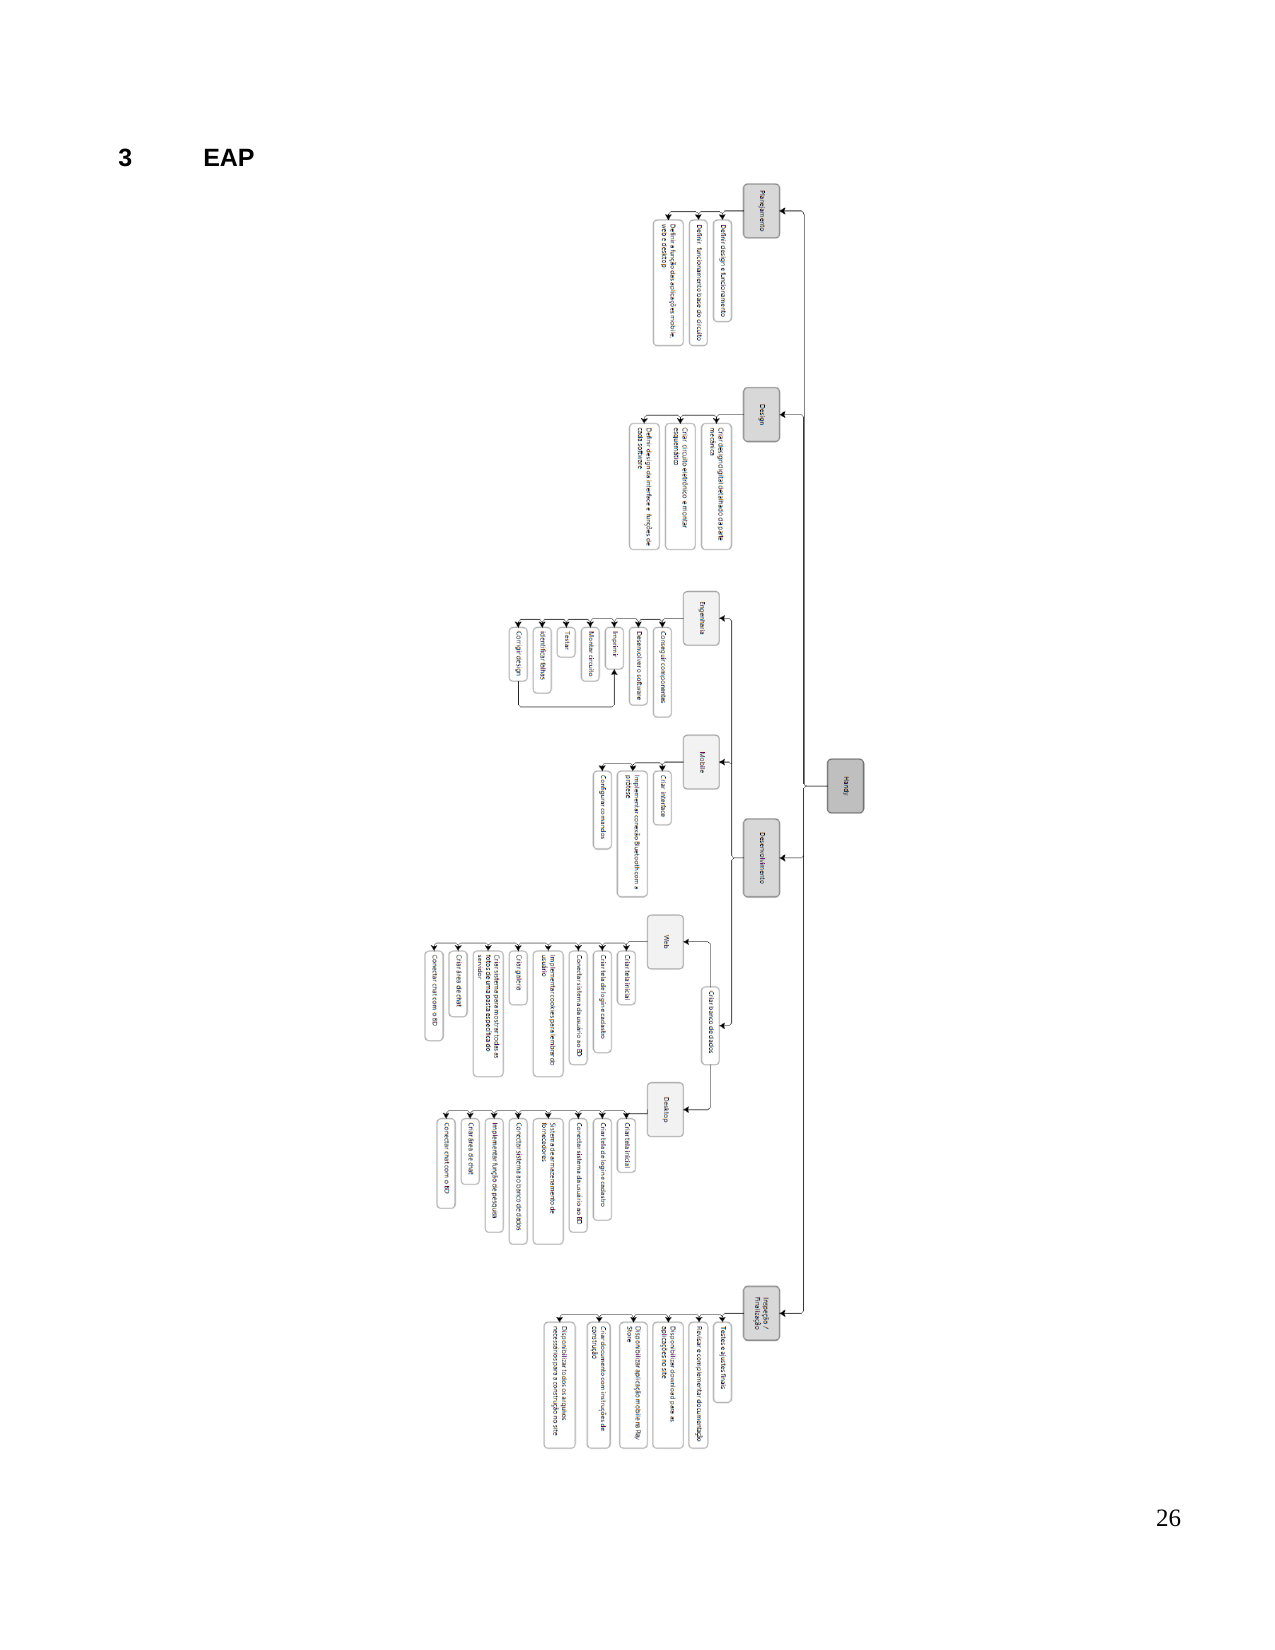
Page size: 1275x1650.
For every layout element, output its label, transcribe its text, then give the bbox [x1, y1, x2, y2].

subtitle 3 EAP [118, 143, 1181, 172]
picture [395, 180, 880, 1456]
